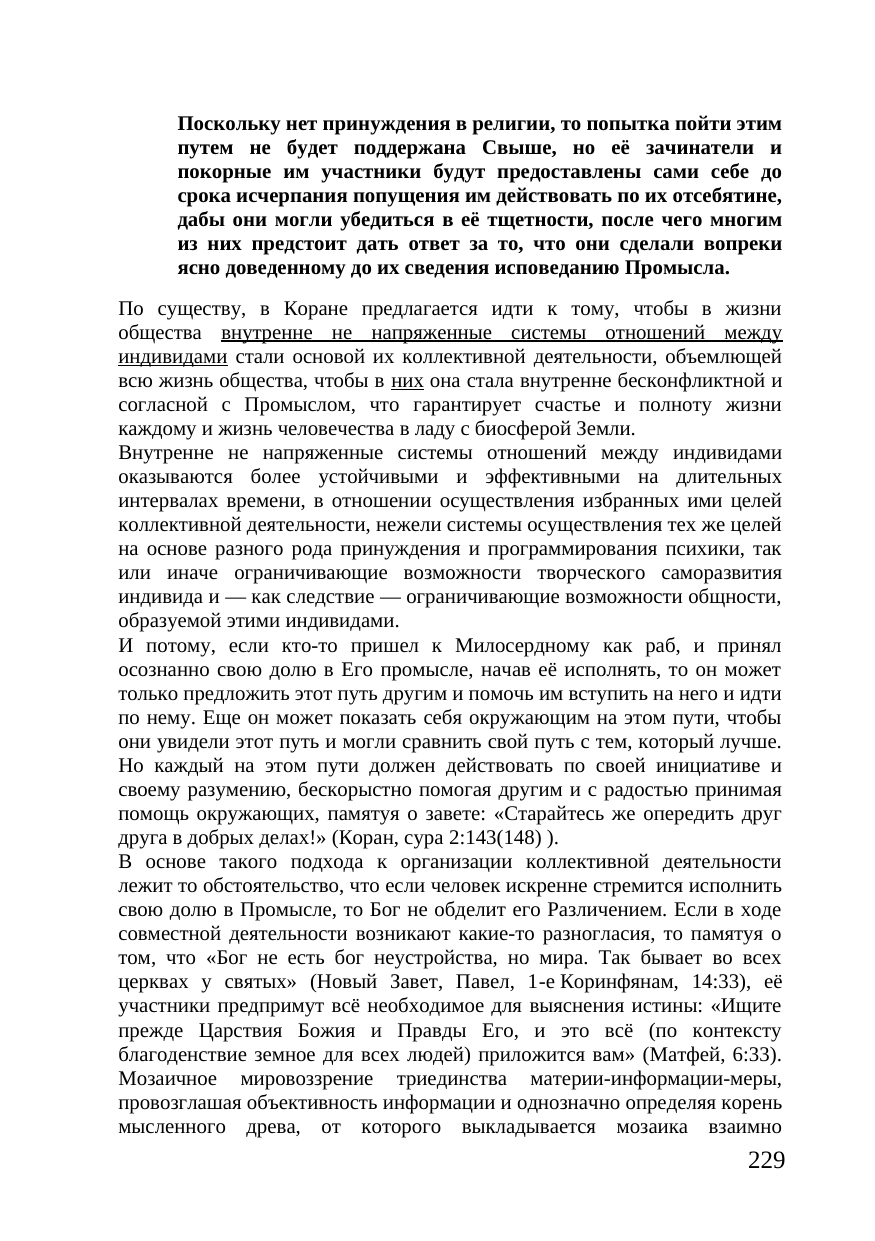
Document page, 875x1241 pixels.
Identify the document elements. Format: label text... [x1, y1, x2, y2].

text Поскольку нет принуждения в религии, то попытка пойти этим путем не будет поддержана Свыше, но её зачинатели и покорные им участники будут предоставлены сами себе до срока исчерпания попущения им действовать по их отсебятине, дабы они могли убедиться в её тщетности, после чего многим из них предстоит дать ответ за то, что они сделали вопреки ясно доведенному до их сведения исповеданию Промысла. [177, 111, 783, 279]
text Внутренне не напряженные системы отношений между индивидами оказываются более устойчивыми и эффективными на длительных интервалах времени, в отношении осуществления избранных ими целей коллективной деятельности, нежели системы осуществления тех же целей на основе разного рода принуждения и программирования психики, так или иначе ограничивающие возможности творческого саморазвития индивида и — как следствие — ограничивающие возможности общности, образуемой этими индивидами. [118, 440, 783, 632]
text В основе такого подхода к организации коллективной деятельности лежит то обстоятельство, что если человек искренне стремится исполнить свою долю в Промысле, то Бог не обделит его Различением. Если в ходе совместной деятельности возникают какие-то разногласия, то памятуя о том, что «Бог не есть бог неустройства, но мира. Так бывает во всех церквах у святых» (Новый Завет, Павел, 1‑е Коринфянам, 14:33), её участники предпримут всё необходимое для выяснения истины: «Ищите прежде Царствия Божия и Правды Его, и это всё (по контексту благоденствие земное для всех людей) приложится вам» (Матфей, 6:33). Мозаичное мировоззрение триединства материи-информации-меры, провозглашая объективность информации и однозначно определяя корень мысленного древа, от которого выкладывается мозаика взаимно [118, 849, 783, 1138]
text И потому, если кто-то пришел к Милосердному как раб, и принял осознанно свою долю в Его промысле, начав её исполнять, то он может только предложить этот путь другим и помочь им вступить на него и идти по нему. Еще он может показать себя окружающим на этом пути, чтобы они увидели этот путь и могли сравнить свой путь с тем, который лучше. Но каждый на этом пути должен действовать по своей инициативе и своему разумению, бескорыстно помогая другим и с радостью принимая помощь окружающих, памятуя о завете: «Старайтесь же опередить друг друга в добрых делах!» (Коран, сура 2:143(148) ). [118, 632, 783, 849]
text По существу, в Коране предлагается идти к тому, чтобы в жизни общества внутренне не напряженные системы отношений между индивидами стали основой их коллективной деятельности, объемлющей всю жизнь общества, чтобы в них она стала внутренне бесконфликтной и согласной с Промыслом, что гарантирует счастье и полноту жизни каждому и жизнь человечества в ладу с биосферой Земли. [118, 296, 783, 440]
